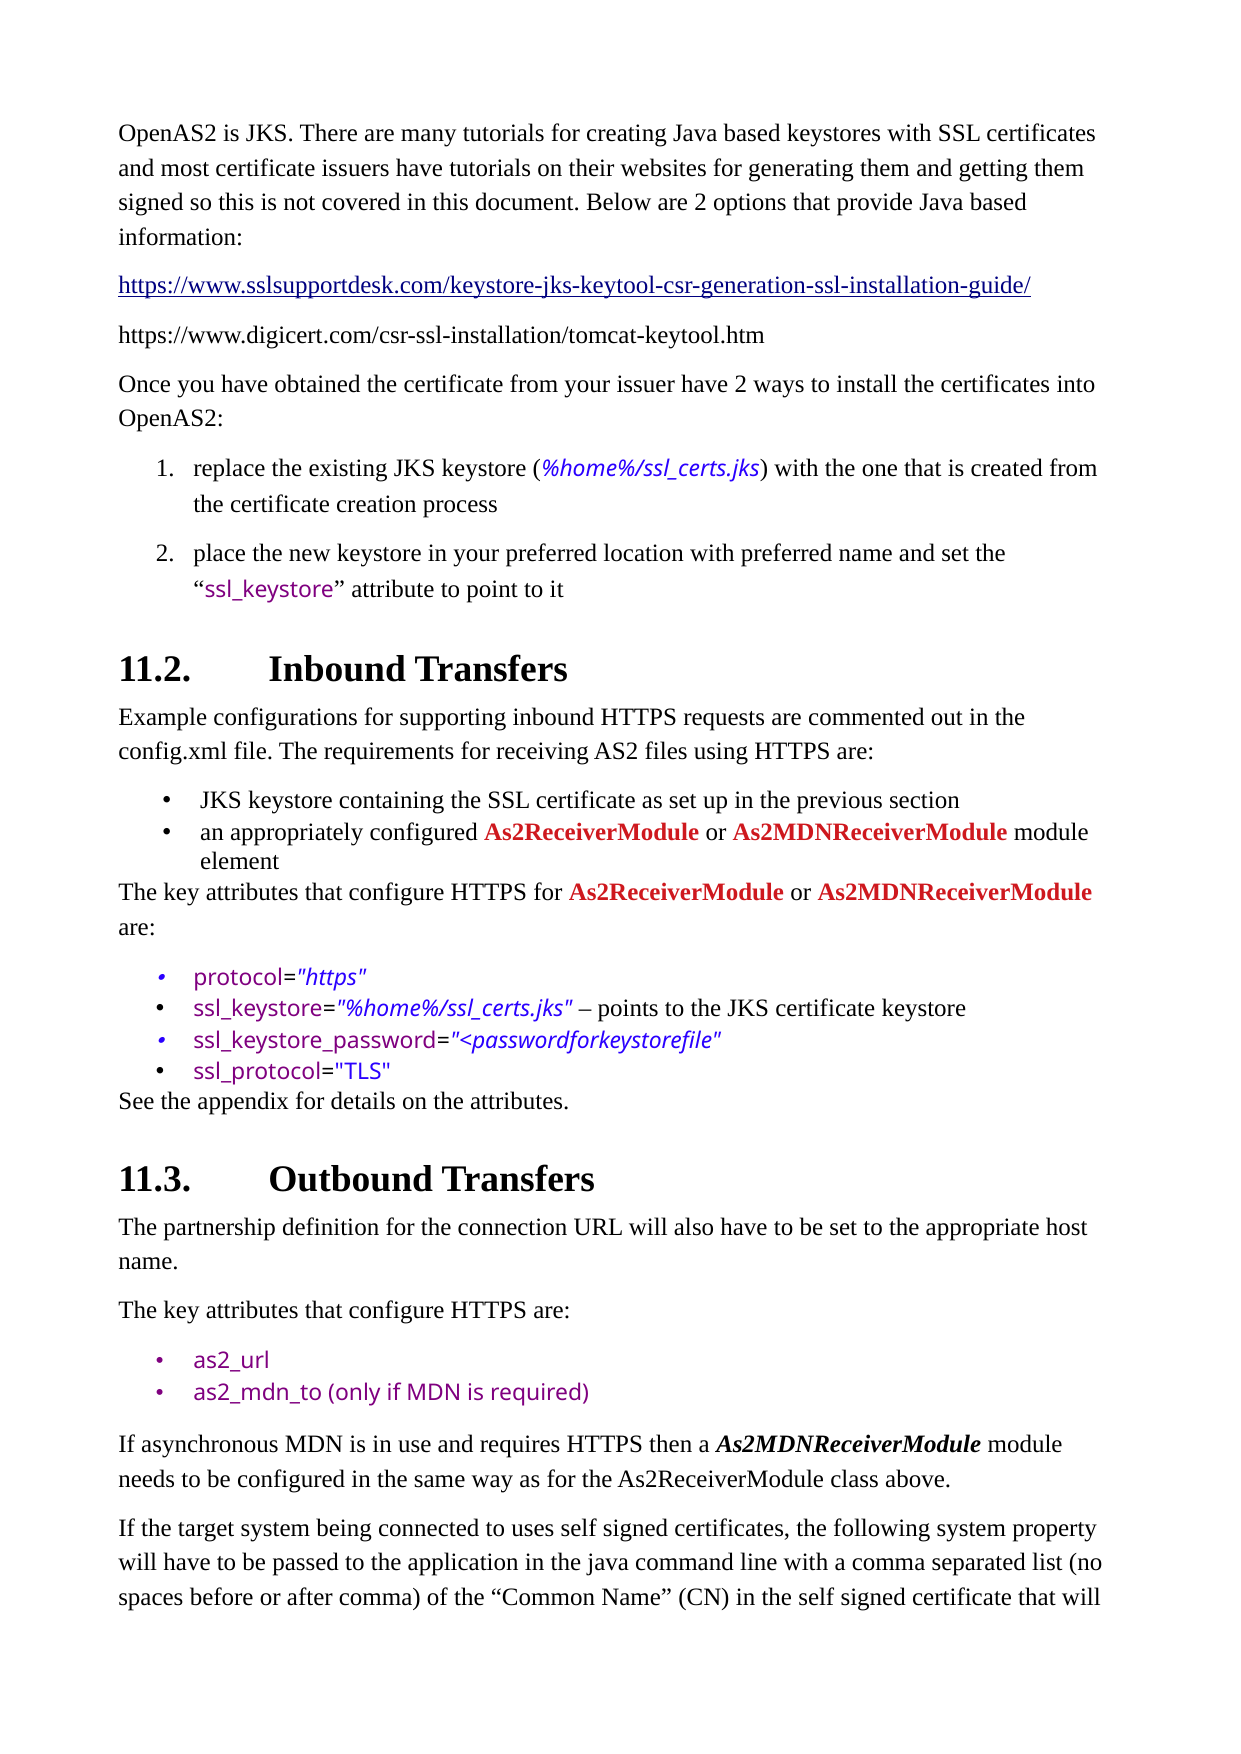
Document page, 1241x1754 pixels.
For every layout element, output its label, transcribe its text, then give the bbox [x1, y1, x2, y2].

subtitle Inbound Transfers [118, 646, 1122, 689]
text OpenAS2 is JKS. There are many tutorials for creating Java based keystores with SSL certificates and most certificate issuers have tutorials on their websites for generating them and getting them signed so this is not covered in this document. Below are 2 options that provide Java based information: [118, 118, 1122, 250]
text The partnership definition for the connection URL will also have to be set to the appropriate host name. [118, 1212, 1122, 1275]
list an appropriately configured As2ReceiverModule or As2MDNReceiverModule module element [162, 817, 1122, 874]
list JKS keystore containing the SSL certificate as set up in the previous section [162, 785, 1122, 814]
subtitle Outbound Transfers [118, 1156, 1122, 1199]
text If asynchronous MDN is in use and requires HTTPS then a As2MDNReceiverModule module needs to be configured in the same way as for the As2ReceiverModule class above. [118, 1429, 1122, 1493]
text Example configurations for supporting inbound HTTPS requests are commented out in the config.xml file. The requirements for receiving AS2 files using HTTPS are: [118, 702, 1122, 765]
list as2_url [156, 1344, 1122, 1375]
text https://www.digicert.com/csr-ssl-installation/tomcat-keytool.htm [118, 320, 1122, 348]
list ssl_keystore="%home%/ssl_certs.jks" – points to the JKS certificate keystore [156, 992, 1122, 1023]
list ssl_keystore_password="<passwordforkeystorefile" [156, 1023, 1122, 1055]
text Once you have obtained the certificate from your issuer have 2 ways to install the certificates into OpenAS2: [118, 369, 1122, 432]
list place the new keystore in your preferred location with preferred name and set the “ssl_keystore” attribute to point to it [156, 538, 1122, 604]
text If the target system being connected to uses self signed certificates, the following system property will have to be passed to the application in the java command line with a comma separated list (no spaces before or after comma) of the “Common Name” (CN) in the self signed certificate that will [118, 1513, 1122, 1611]
text The key attributes that configure HTTPS are: [118, 1295, 1122, 1324]
text The key attributes that configure HTTPS for As2ReceiverModule or As2MDNReceiverModule are: [118, 877, 1122, 941]
text See the appendix for details on the attributes. [118, 1086, 1122, 1115]
list replace the existing JKS keystore (%home%/ssl_certs.jks) with the one that is created from the certificate creation process [156, 452, 1122, 518]
list ssl_protocol="TLS" [156, 1055, 1122, 1086]
text https://www.sslsupportdesk.com/keystore-jks-keytool-csr-generation-ssl-installation-guide/ [118, 271, 1122, 299]
list protocol="https" [156, 961, 1122, 992]
list as2_mdn_to (only if MDN is required) [156, 1375, 1122, 1407]
